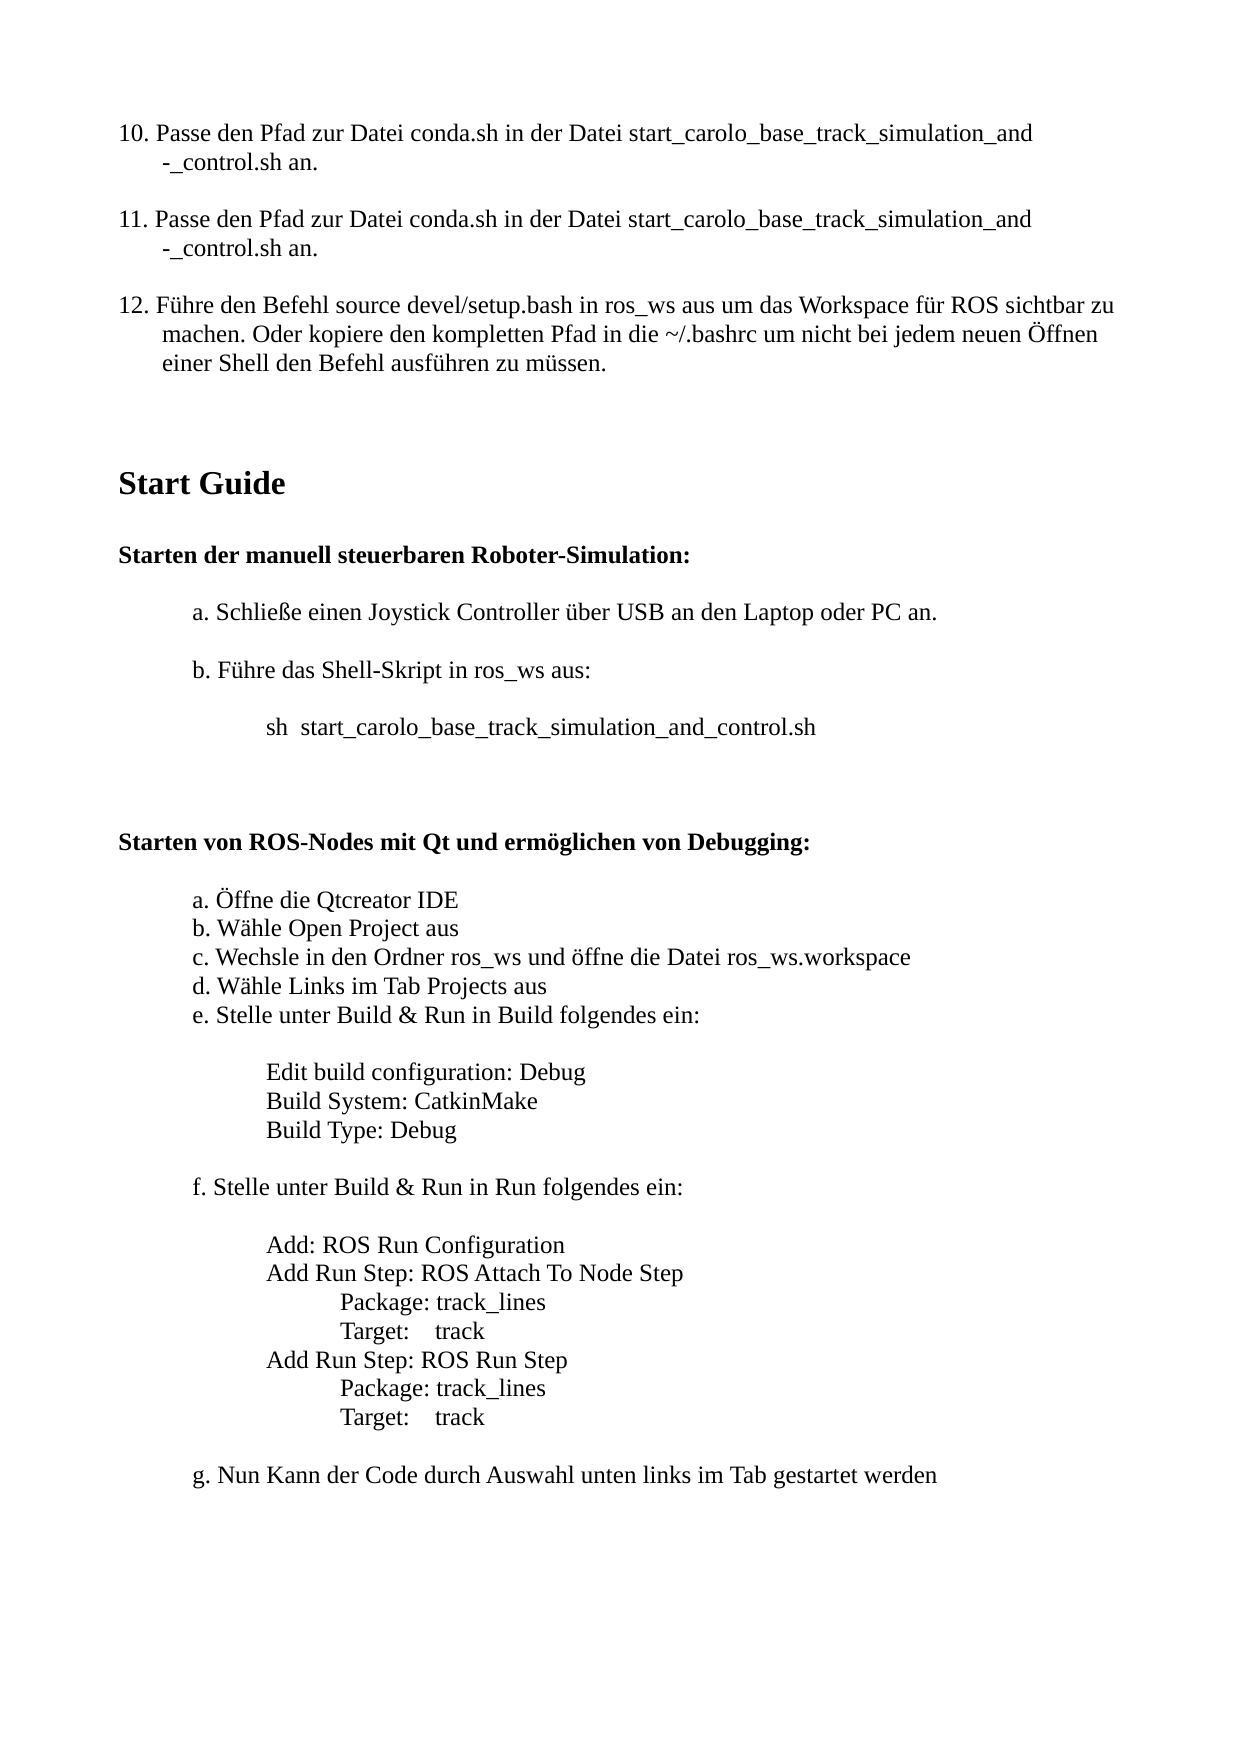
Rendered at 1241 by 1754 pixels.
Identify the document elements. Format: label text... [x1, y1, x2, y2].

text c. Wechsle in den Ordner ros_ws und öffne die Datei ros_ws.workspace [118, 942, 1122, 971]
text Starten der manuell steuerbaren Roboter-Simulation: [118, 540, 1122, 568]
text a. Schließe einen Joystick Controller über USB an den Laptop oder PC an. [118, 597, 1122, 626]
text d. Wähle Links im Tab Projects aus [118, 971, 1122, 1000]
text Build System: CatkinMake [118, 1086, 1122, 1115]
text Edit build configuration: Debug [118, 1057, 1122, 1086]
text 10. Passe den Pfad zur Datei conda.sh in der Datei start_carolo_base_track_simulation_and [118, 118, 1122, 147]
text -_control.sh an. [118, 147, 1122, 176]
text Starten von ROS-Nodes mit Qt und ermöglichen von Debugging: [118, 827, 1122, 856]
text Add: ROS Run Configuration [118, 1230, 1122, 1258]
text Build Type: Debug [118, 1115, 1122, 1143]
text e. Stelle unter Build & Run in Build folgendes ein: [118, 1000, 1122, 1028]
text b. Führe das Shell-Skript in ros_ws aus: [118, 655, 1122, 683]
text Add Run Step: ROS Run Step [118, 1345, 1122, 1373]
text Start Guide [118, 463, 1122, 501]
text g. Nun Kann der Code durch Auswahl unten links im Tab gestartet werden [118, 1460, 1122, 1488]
text Target: track [118, 1402, 1122, 1431]
text Add Run Step: ROS Attach To Node Step [118, 1258, 1122, 1287]
text b. Wähle Open Project aus [118, 913, 1122, 942]
text sh start_carolo_base_track_simulation_and_control.sh [118, 712, 1122, 741]
text -_control.sh an. [118, 233, 1122, 262]
text 11. Passe den Pfad zur Datei conda.sh in der Datei start_carolo_base_track_simulation_and [118, 204, 1122, 233]
text Package: track_lines [118, 1287, 1122, 1316]
text machen. Oder kopiere den kompletten Pfad in die ~/.bashrc um nicht bei jedem neuen Öffnen [118, 319, 1122, 348]
text einer Shell den Befehl ausführen zu müssen. [118, 348, 1122, 377]
text f. Stelle unter Build & Run in Run folgendes ein: [118, 1172, 1122, 1201]
text Package: track_lines [118, 1373, 1122, 1402]
text Target: track [118, 1316, 1122, 1345]
text a. Öffne die Qtcreator IDE [118, 885, 1122, 913]
text 12. Führe den Befehl source devel/setup.bash in ros_ws aus um das Workspace für ROS sichtbar zu [118, 291, 1122, 319]
